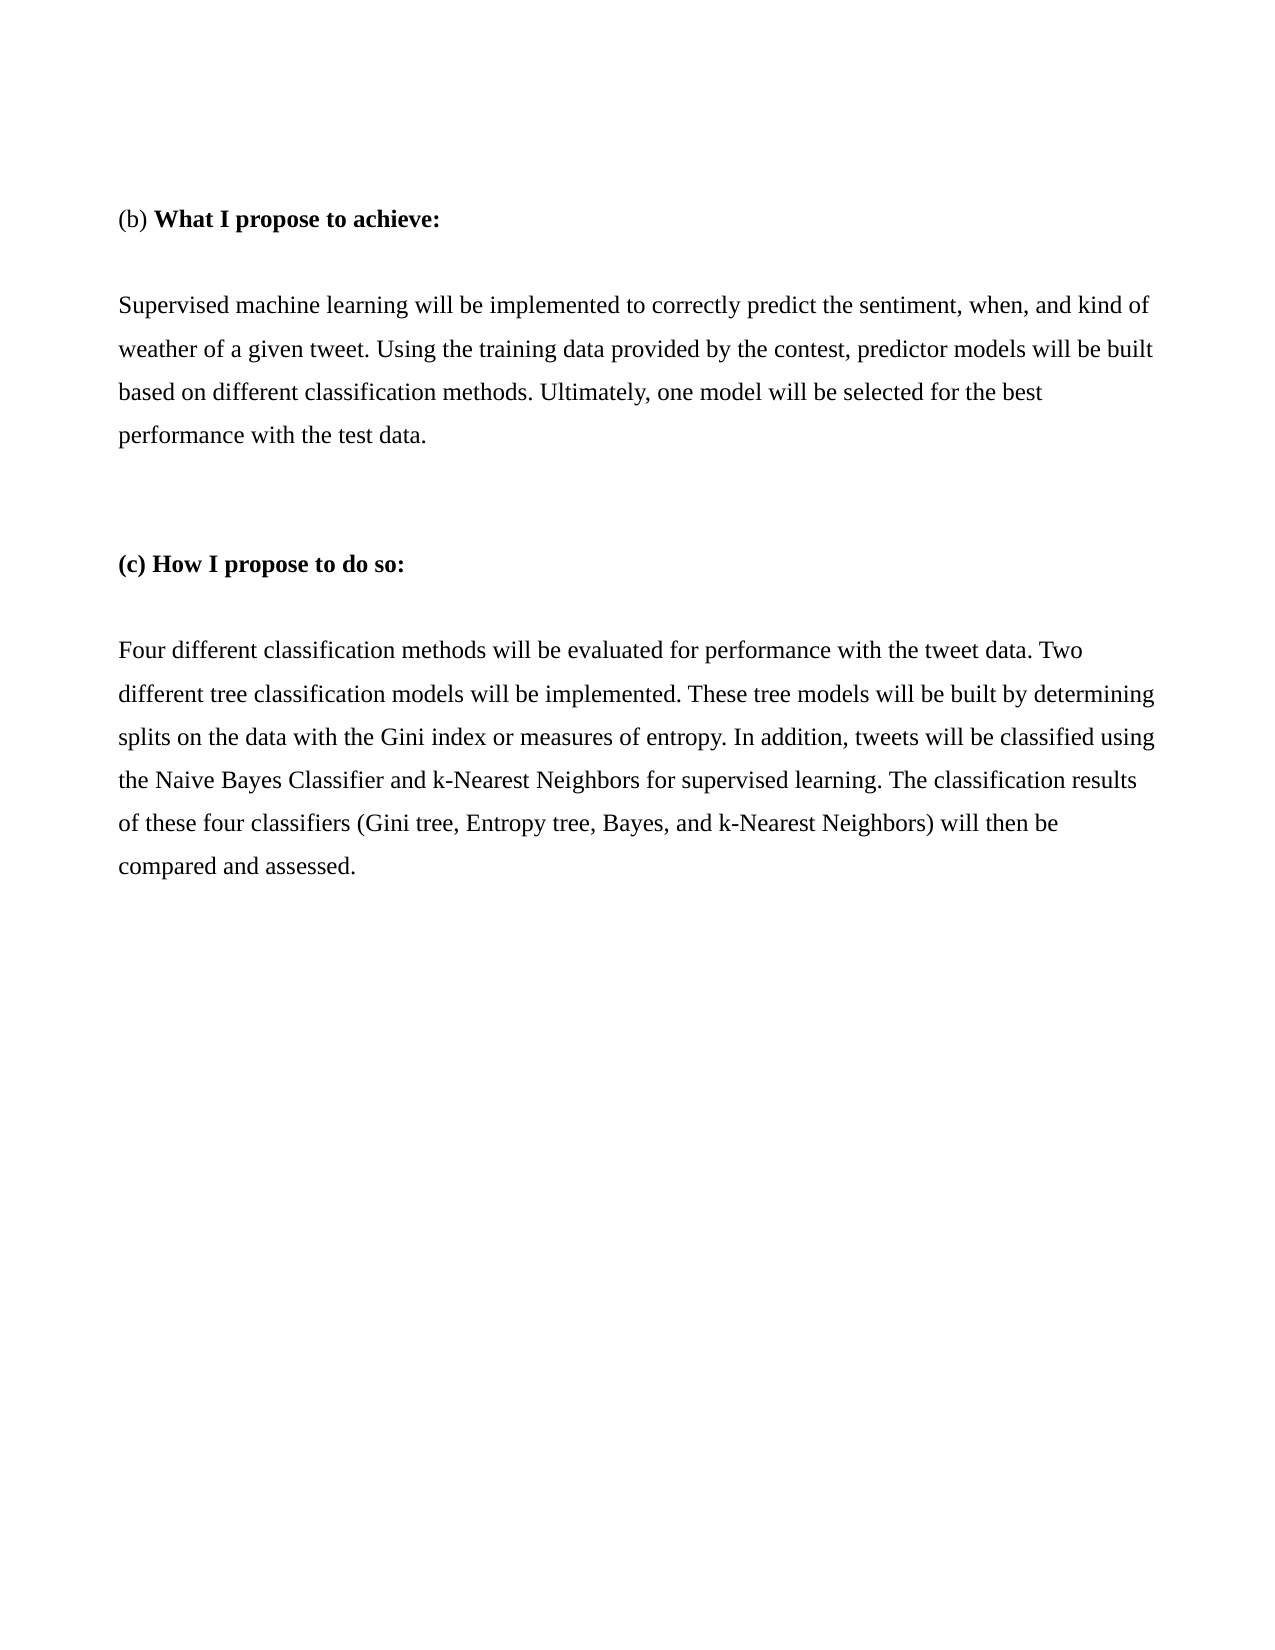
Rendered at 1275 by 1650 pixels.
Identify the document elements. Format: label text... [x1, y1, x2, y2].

text (b) What I propose to achieve: [118, 204, 1157, 233]
text Four different classification methods will be evaluated for performance with the tweet data. Two different tree classification models will be implemented. These tree models will be built by determining splits on the data with the Gini index or measures of entropy. In addition, tweets will be classified using the Naive Bayes Classifier and k-Nearest Neighbors for supervised learning. The classification results of these four classifiers (Gini tree, Entropy tree, Bayes, and k-Nearest Neighbors) will then be compared and assessed. [118, 636, 1157, 880]
text Supervised machine learning will be implemented to correctly predict the sentiment, when, and kind of weather of a given tweet. Using the training data provided by the contest, predictor models will be built based on different classification methods. Ultimately, one model will be selected for the best performance with the test data. [118, 291, 1157, 449]
text (c) How I propose to do so: [118, 549, 1157, 578]
